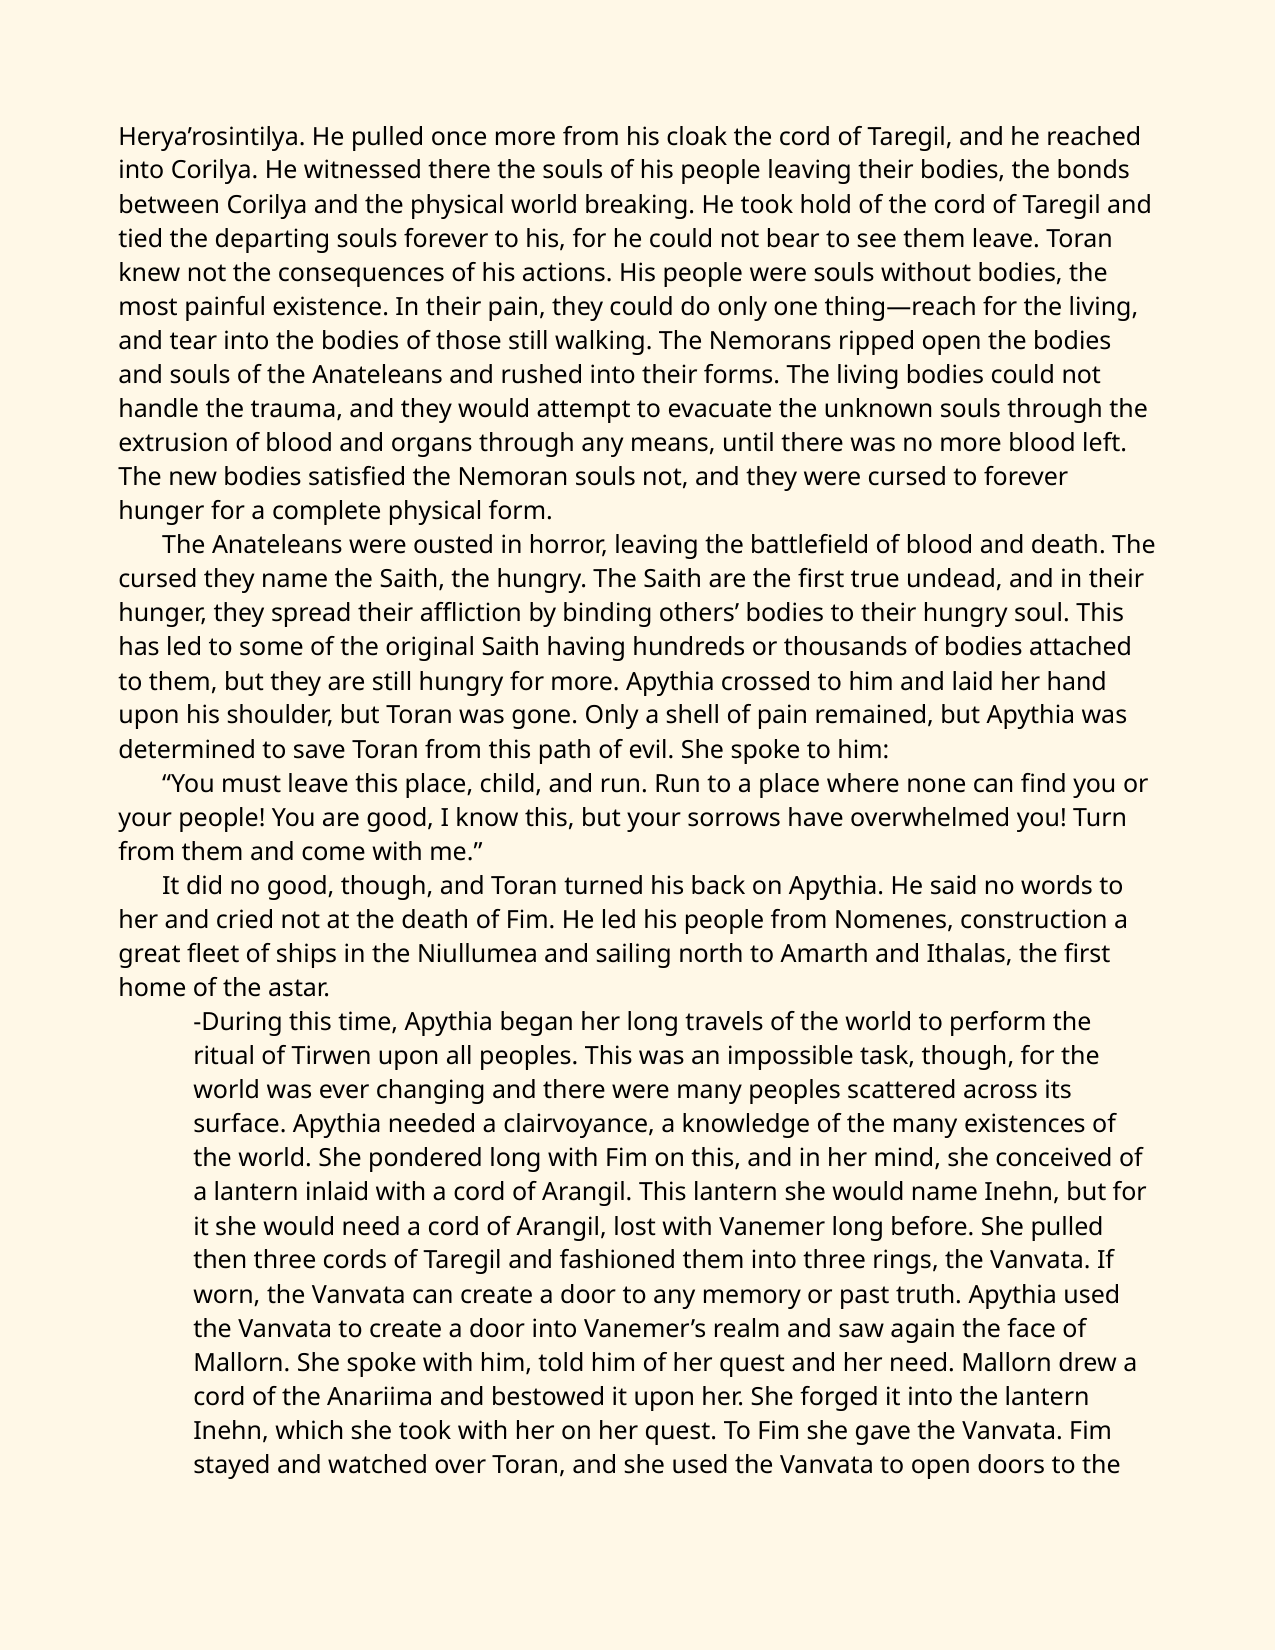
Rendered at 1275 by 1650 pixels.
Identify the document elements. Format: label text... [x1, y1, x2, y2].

text -During this time, Apythia began her long travels of the world to perform the ritual of Tirwen upon all peoples. This was an impossible task, though, for the world was ever changing and there were many peoples scattered across its surface. Apythia needed a clairvoyance, a knowledge of the many existences of the world. She pondered long with Fim on this, and in her mind, she conceived of a lantern inlaid with a cord of Arangil. This lantern she would name Inehn, but for it she would need a cord of Arangil, lost with Vanemer long before. She pulled then three cords of Taregil and fashioned them into three rings, the Vanvata. If worn, the Vanvata can create a door to any memory or past truth. Apythia used the Vanvata to create a door into Vanemer’s realm and saw again the face of Mallorn. She spoke with him, told him of her quest and her need. Mallorn drew a cord of the Anariima and bestowed it upon her. She forged it into the lantern Inehn, which she took with her on her quest. To Fim she gave the Vanvata. Fim stayed and watched over Toran, and she used the Vanvata to open doors to the [193, 1004, 1157, 1481]
text It did no good, though, and Toran turned his back on Apythia. He said no words to her and cried not at the death of Fim. He led his people from Nomenes, construction a great fleet of ships in the Niullumea and sailing north to Amarth and Ithalas, the first home of the astar. [118, 867, 1157, 1004]
text “You must leave this place, child, and run. Run to a place where none can find you or your people! You are good, I know this, but your sorrows have overwhelmed you! Turn from them and come with me.” [118, 765, 1157, 867]
text The Anateleans were ousted in horror, leaving the battlefield of blood and death. The cursed they name the Saith, the hungry. The Saith are the first true undead, and in their hunger, they spread their affliction by binding others’ bodies to their hungry soul. This has led to some of the original Saith having hundreds or thousands of bodies attached to them, but they are still hungry for more. Apythia crossed to him and laid her hand upon his shoulder, but Toran was gone. Only a shell of pain remained, but Apythia was determined to save Toran from this path of evil. She spoke to him: [118, 527, 1157, 765]
text Herya’rosintilya. He pulled once more from his cloak the cord of Taregil, and he reached into Corilya. He witnessed there the souls of his people leaving their bodies, the bonds between Corilya and the physical world breaking. He took hold of the cord of Taregil and tied the departing souls forever to his, for he could not bear to see them leave. Toran knew not the consequences of his actions. His people were souls without bodies, the most painful existence. In their pain, they could do only one thing—reach for the living, and tear into the bodies of those still walking. The Nemorans ripped open the bodies and souls of the Anateleans and rushed into their forms. The living bodies could not handle the trauma, and they would attempt to evacuate the unknown souls through the extrusion of blood and organs through any means, until there was no more blood left. The new bodies satisfied the Nemoran souls not, and they were cursed to forever hunger for a complete physical form. [118, 118, 1157, 527]
